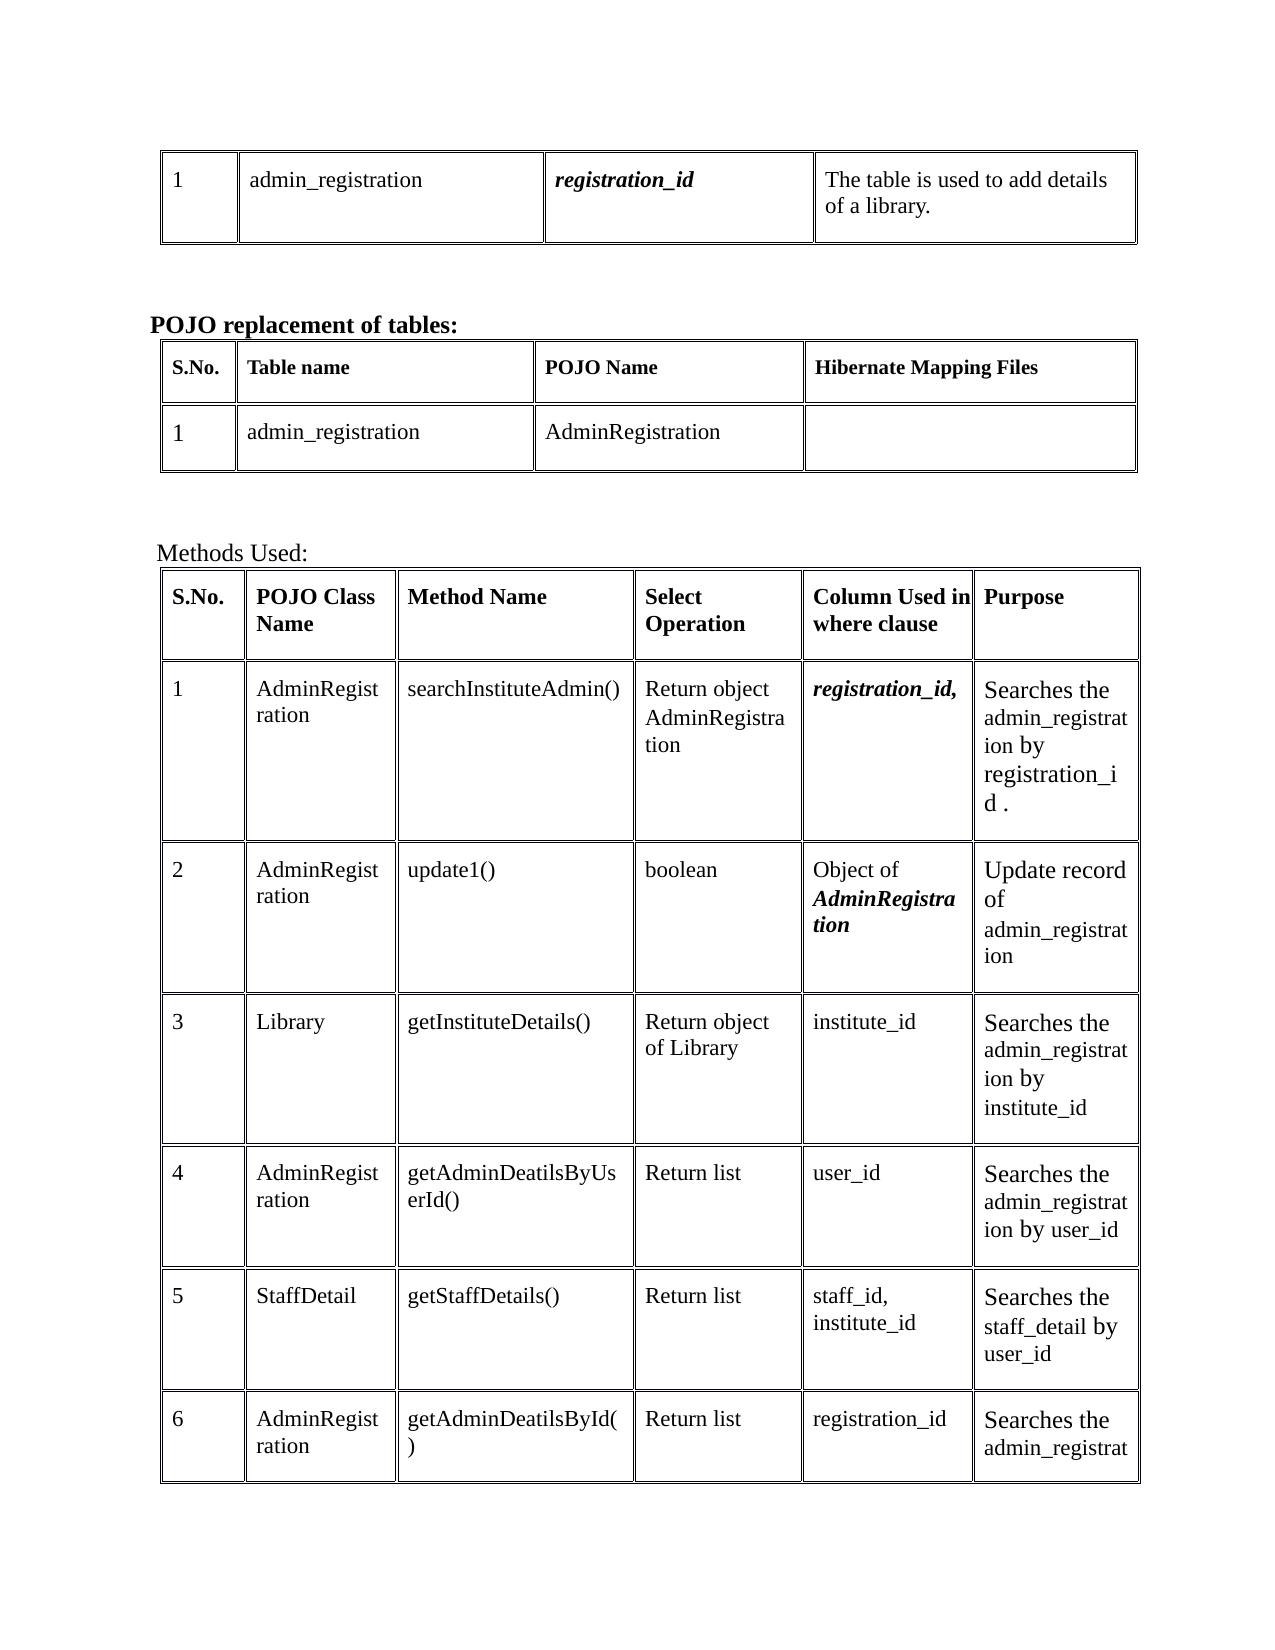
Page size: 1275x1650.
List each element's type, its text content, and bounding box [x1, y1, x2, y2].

table_cell Return list [636, 1392, 801, 1481]
table_cell StaffDetail [247, 1270, 395, 1389]
table_cell getAdminDeatilsById() [399, 1392, 633, 1481]
table_header Column Used in where clause [804, 571, 972, 659]
table_header S.No. [163, 342, 235, 402]
table_cell update1() [399, 843, 633, 992]
table_cell Searches the staff_detail by user_id [975, 1270, 1138, 1389]
table_header POJO Name [536, 342, 803, 402]
table_header Select Operation [636, 571, 801, 659]
table_cell AdminRegistration [536, 406, 803, 470]
table_cell Return list [636, 1270, 801, 1389]
table_cell registration_id, [804, 662, 972, 839]
table_cell registration_id [804, 1392, 972, 1481]
table_cell searchInstituteAdmin() [399, 662, 633, 839]
table_header S.No. [163, 571, 244, 659]
table_header Table name [238, 342, 533, 402]
table_cell 1 [163, 153, 237, 242]
table_cell admin_registration [240, 153, 543, 242]
table_cell getAdminDeatilsByUserId() [399, 1147, 633, 1266]
table_cell user_id [804, 1147, 972, 1266]
table_cell AdminRegistration [247, 1147, 395, 1266]
table_cell Searches the admin_registration by user_id [975, 1147, 1138, 1266]
table_cell Return object AdminRegistration [636, 662, 801, 839]
table_cell AdminRegistration [247, 662, 395, 839]
table_cell Searches the admin_registration by registration_id . [975, 662, 1138, 839]
table_cell 4 [163, 1147, 244, 1266]
table_cell Object of AdminRegistration [804, 843, 972, 992]
table_cell registration_id [546, 153, 813, 242]
table_cell 5 [163, 1270, 244, 1389]
table_header Purpose [975, 571, 1138, 659]
table_cell 1 [163, 662, 244, 839]
table_cell 6 [163, 1392, 244, 1481]
table_cell getStaffDetails() [399, 1270, 633, 1389]
table_cell 1 [163, 406, 235, 470]
table_cell Searches the admin_registration by institute_id [975, 995, 1138, 1143]
table_cell The table is used to add details of a library. [816, 153, 1135, 242]
table_cell AdminRegistration [247, 843, 395, 992]
table_header Method Name [399, 571, 633, 659]
table_cell Return list [636, 1147, 801, 1266]
table_cell AdminRegistration [247, 1392, 395, 1481]
table_cell boolean [636, 843, 801, 992]
table_cell admin_registration [238, 406, 533, 470]
table_cell staff_id, institute_id [804, 1270, 972, 1389]
table_cell 2 [163, 843, 244, 992]
table_cell Searches the admin_registrat [975, 1392, 1138, 1481]
table_header Hibernate Mapping Files [806, 342, 1135, 402]
table_cell Library [247, 995, 395, 1143]
text Methods Used: [150, 538, 1125, 567]
table_cell Update record of admin_registration [975, 843, 1138, 992]
table_cell [806, 406, 1135, 470]
table_cell 3 [163, 995, 244, 1143]
table_header POJO Class Name [247, 571, 395, 659]
table_cell getInstituteDetails() [399, 995, 633, 1143]
table_cell institute_id [804, 995, 972, 1143]
table_cell Return object of Library [636, 995, 801, 1143]
text POJO replacement of tables: [150, 310, 1125, 339]
